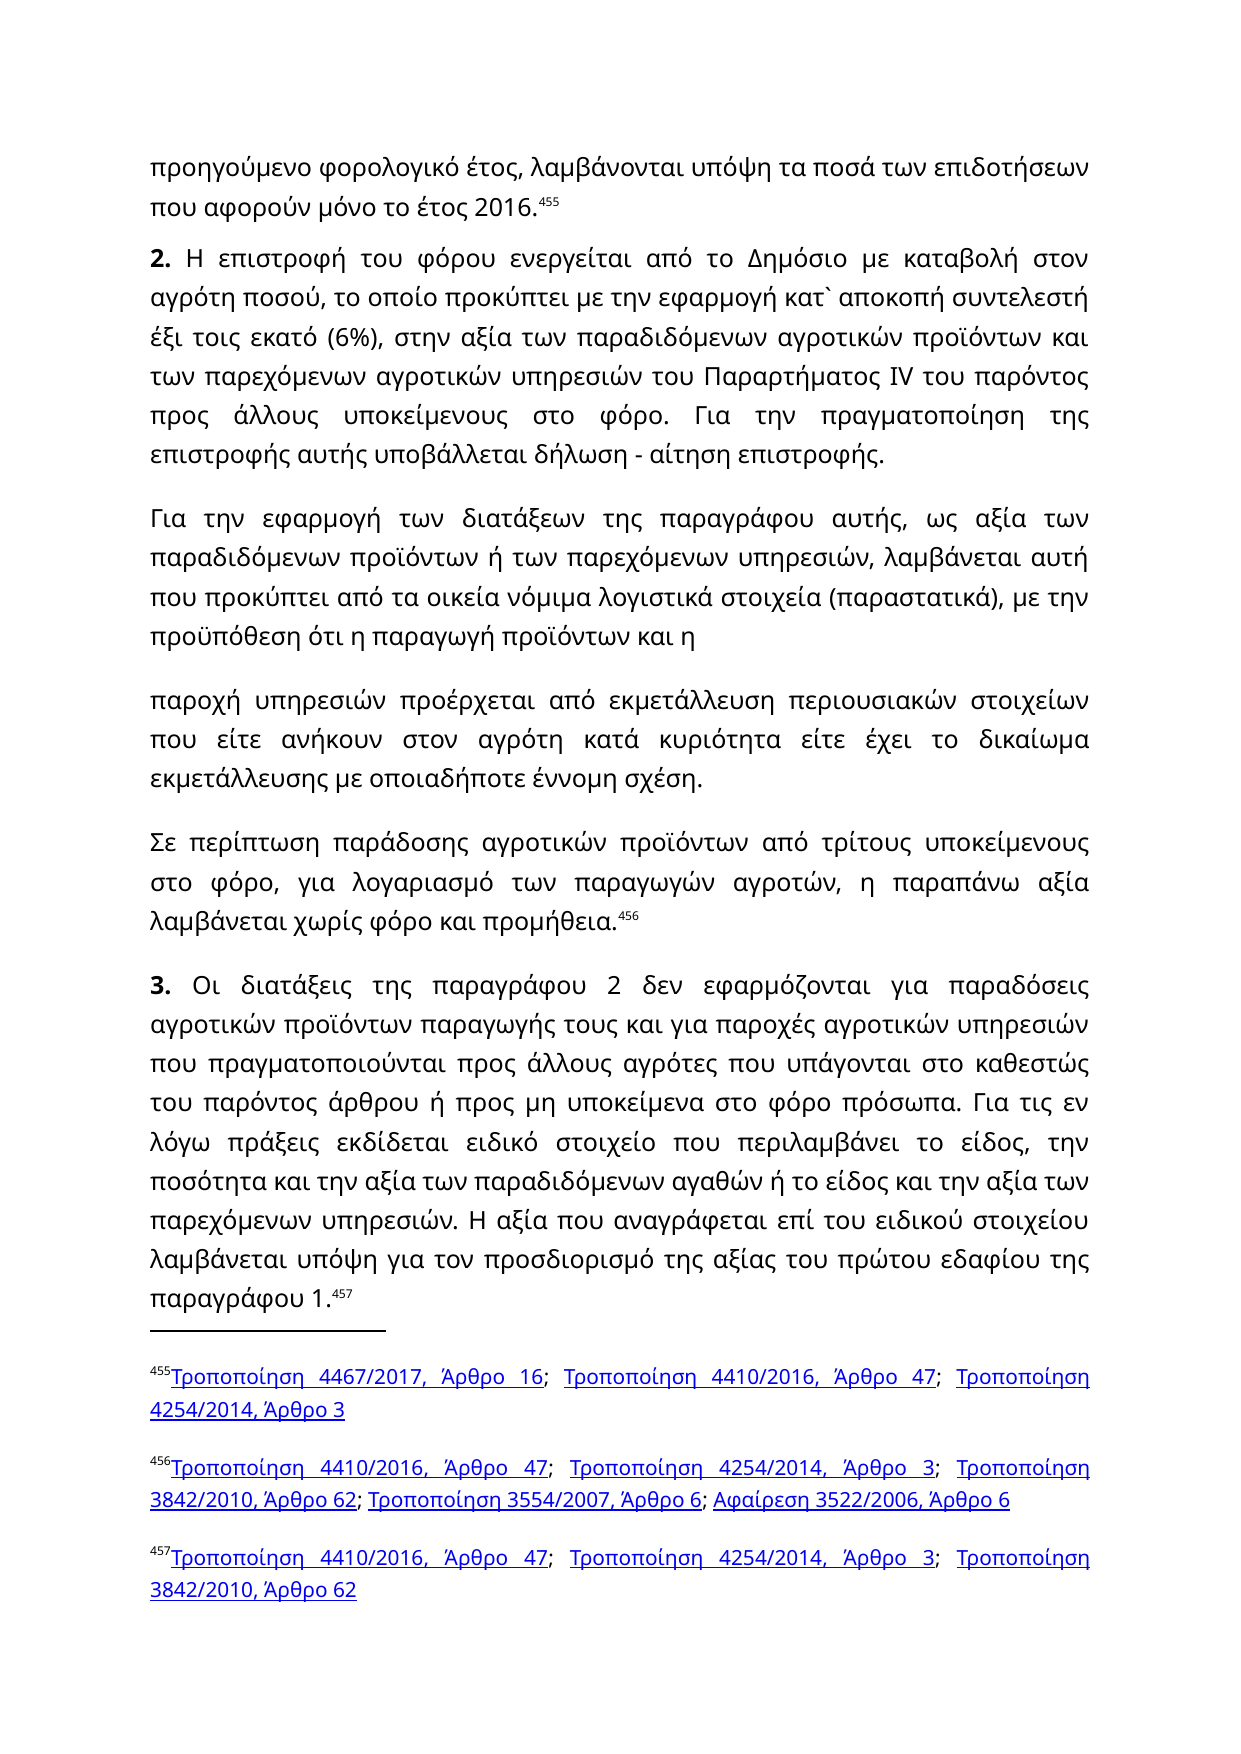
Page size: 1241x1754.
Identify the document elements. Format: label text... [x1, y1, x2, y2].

text Τροποποίηση 4410/2016, Άρθρο 47; Τροποποίηση 4254/2014, Άρθρο 3; Τροποποίηση 3842/2010, Άρθρο 62; Τροποποίηση 3554/2007, Άρθρο 6; Αφαίρεση 3522/2006, Άρθρο 6 [150, 1453, 1090, 1514]
text προηγούμενο φορολογικό έτος, λαμβάνονται υπόψη τα ποσά των επιδοτήσεων που αφορούν μόνο το έτος 2016. [150, 150, 1090, 223]
text Σε περίπτωση παράδοσης αγροτικών προϊόντων από τρίτους υποκείμενους στο φόρο, για λογαριασμό των παραγωγών αγροτών, η παραπάνω αξία λαμβάνεται χωρίς φόρο και προμήθεια. [150, 825, 1090, 937]
text 3. Οι διατάξεις της παραγράφου 2 δεν εφαρμόζονται για παραδόσεις αγροτικών προϊόντων παραγωγής τους και για παροχές αγροτικών υπηρεσιών που πραγματοποιούνται προς άλλους αγρότες που υπάγονται στο καθεστώς του παρόντος άρθρου ή προς μη υποκείμενα στο φόρο πρόσωπα. Για τις εν λόγω πράξεις εκδίδεται ειδικό στοιχείο που περιλαμβάνει το είδος, την ποσότητα και την αξία των παραδιδόμενων αγαθών ή το είδος και την αξία των παρεχόμενων υπηρεσιών. Η αξία που αναγράφεται επί του ειδικού στοιχείου λαμβάνεται υπόψη για τον προσδιορισμό της αξίας του πρώτου εδαφίου της παραγράφου 1. [150, 967, 1090, 1315]
text Τροποποίηση 4410/2016, Άρθρο 47; Τροποποίηση 4254/2014, Άρθρο 3; Τροποποίηση 3842/2010, Άρθρο 62 [150, 1543, 1090, 1604]
text Τροποποίηση 4467/2017, Άρθρο 16; Τροποποίηση 4410/2016, Άρθρο 47; Τροποποίηση 4254/2014, Άρθρο 3 [150, 1362, 1090, 1423]
text Για την εφαρμογή των διατάξεων της παραγράφου αυτής, ως αξία των παραδιδόμενων προϊόντων ή των παρεχόμενων υπηρεσιών, λαμβάνεται αυτή που προκύπτει από τα οικεία νόμιμα λογιστικά στοιχεία (παραστατικά), με την προϋπόθεση ότι η παραγωγή προϊόντων και η [150, 501, 1090, 652]
text 2. Η επιστροφή του φόρου ενεργείται από το Δημόσιο με καταβολή στον αγρότη ποσού, το οποίο προκύπτει με την εφαρμογή κατ` αποκοπή συντελεστή έξι τοις εκατό (6%), στην αξία των παραδιδόμενων αγροτικών προϊόντων και των παρεχόμενων αγροτικών υπηρεσιών του Παραρτήματος IV του παρόντος προς άλλους υποκείμενους στο φόρο. Για την πραγματοποίηση της επιστροφής αυτής υποβάλλεται δήλωση - αίτηση επιστροφής. [150, 241, 1090, 471]
text παροχή υπηρεσιών προέρχεται από εκμετάλλευση περιουσιακών στοιχείων που είτε ανήκουν στον αγρότη κατά κυριότητα είτε έχει το δικαίωμα εκμετάλλευσης με οποιαδήποτε έννομη σχέση. [150, 682, 1090, 795]
